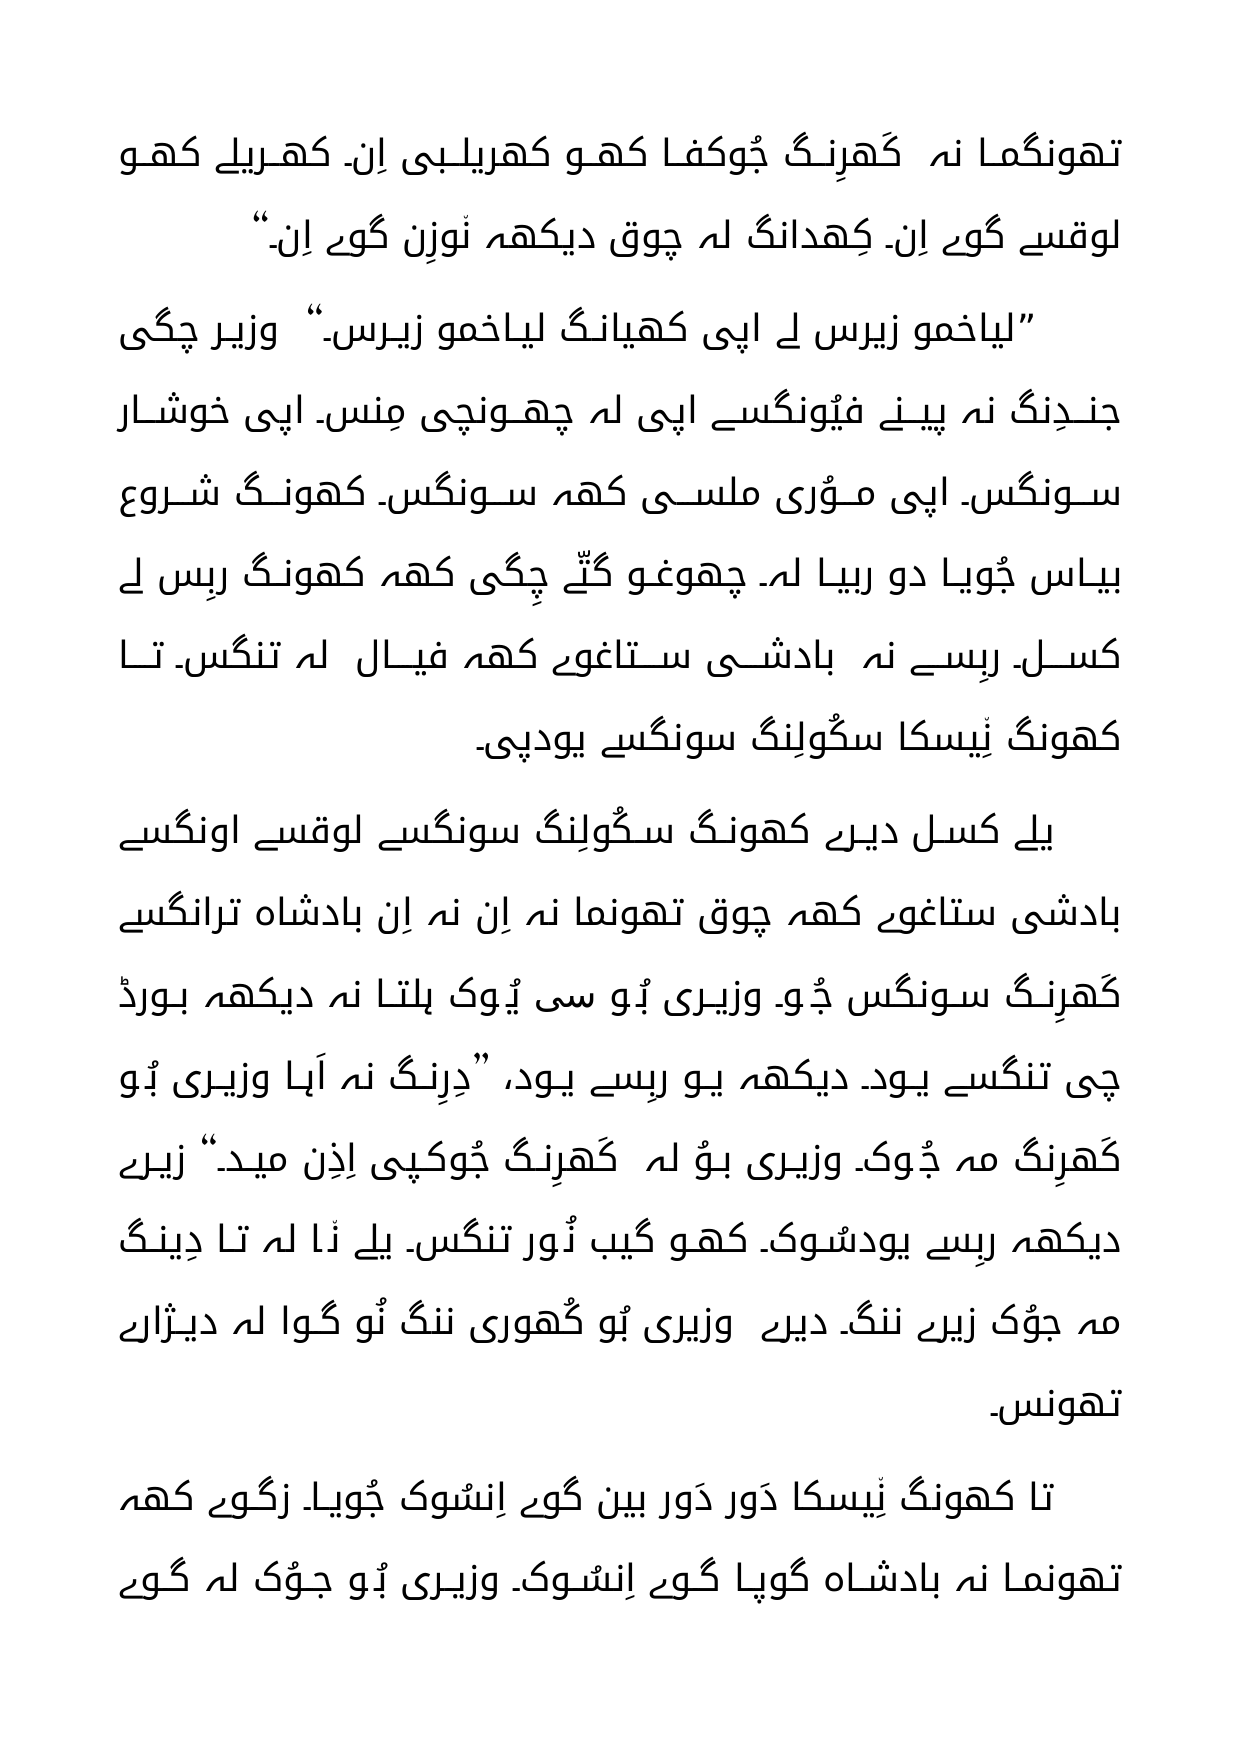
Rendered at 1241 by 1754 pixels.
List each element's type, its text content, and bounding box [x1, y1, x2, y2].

text تا کھونگ نِ٘یسکا دَور دَور بین گوے اِنسُوک جُویا۔ زگوے کھہ تھونما نہ بادشاہ گوپا گوے اِنسُوک۔ وزیری بُو جوُک لہ گوے [118, 1462, 1122, 1615]
text تھونگما نہ کَھرِنگ جُوکفا کھو کھریلبی اِن۔ کھریلے کھو لوقسے گوے اِن۔ کِھدانگ لہ چوق دیکھہ ن٘وزِن گوے اِن۔“ [118, 118, 1122, 271]
text ”لیاخمو زیرس لے اپی کھیانگ لیاخمو زیرس۔“ وزیر چگی جندِنگ نہ پینے فیُونگسے اپی لہ چھونچی مِنس۔ اپی خوشار سونگس۔ اپی موُری ملسی کھہ سونگس۔ کھونگ شروع بیاس جُویا دو ربیا لہ۔ چھوغو گتّے چِگی کھہ کھونگ ربِس لے کسل۔ ربِسے نہ بادشی ستاغوے کھہ فیال لہ تنگس۔ تا کھونگ نِ٘یسکا سکُولِنگ سونگسے یودپی۔ [118, 293, 1122, 773]
text یلے کسل دیرے کھونگ سکُولِنگ سونگسے لوقسے اونگسے بادشی ستاغوے کھہ چوق تھونما نہ اِن نہ اِن بادشاہ ترانگسے کَھرِنگ سونگس جُو۔ وزیری بُو سی یُوک ہلتا نہ دیکھہ بورڈ چی تنگسے یود۔ دیکھہ یو ربِسے یود، ”دِرِنگ نہ اَہا وزیری بُو کَھرِنگ مہ جُوک۔ وزیری بوُ لہ کَھرِنگ جُوکپی اِذِن مید۔“ زیرے دیکھہ ربِسے یودسُوک۔ کھو گیب نُور تنگس۔ یلے ن٘ا لہ تا دِینگ مہ جوُک زیرے ننگ۔ دیرے وزیری بُو کُھوری ننگ نُو گوا لہ دیژارے تھونس۔ [118, 796, 1122, 1439]
